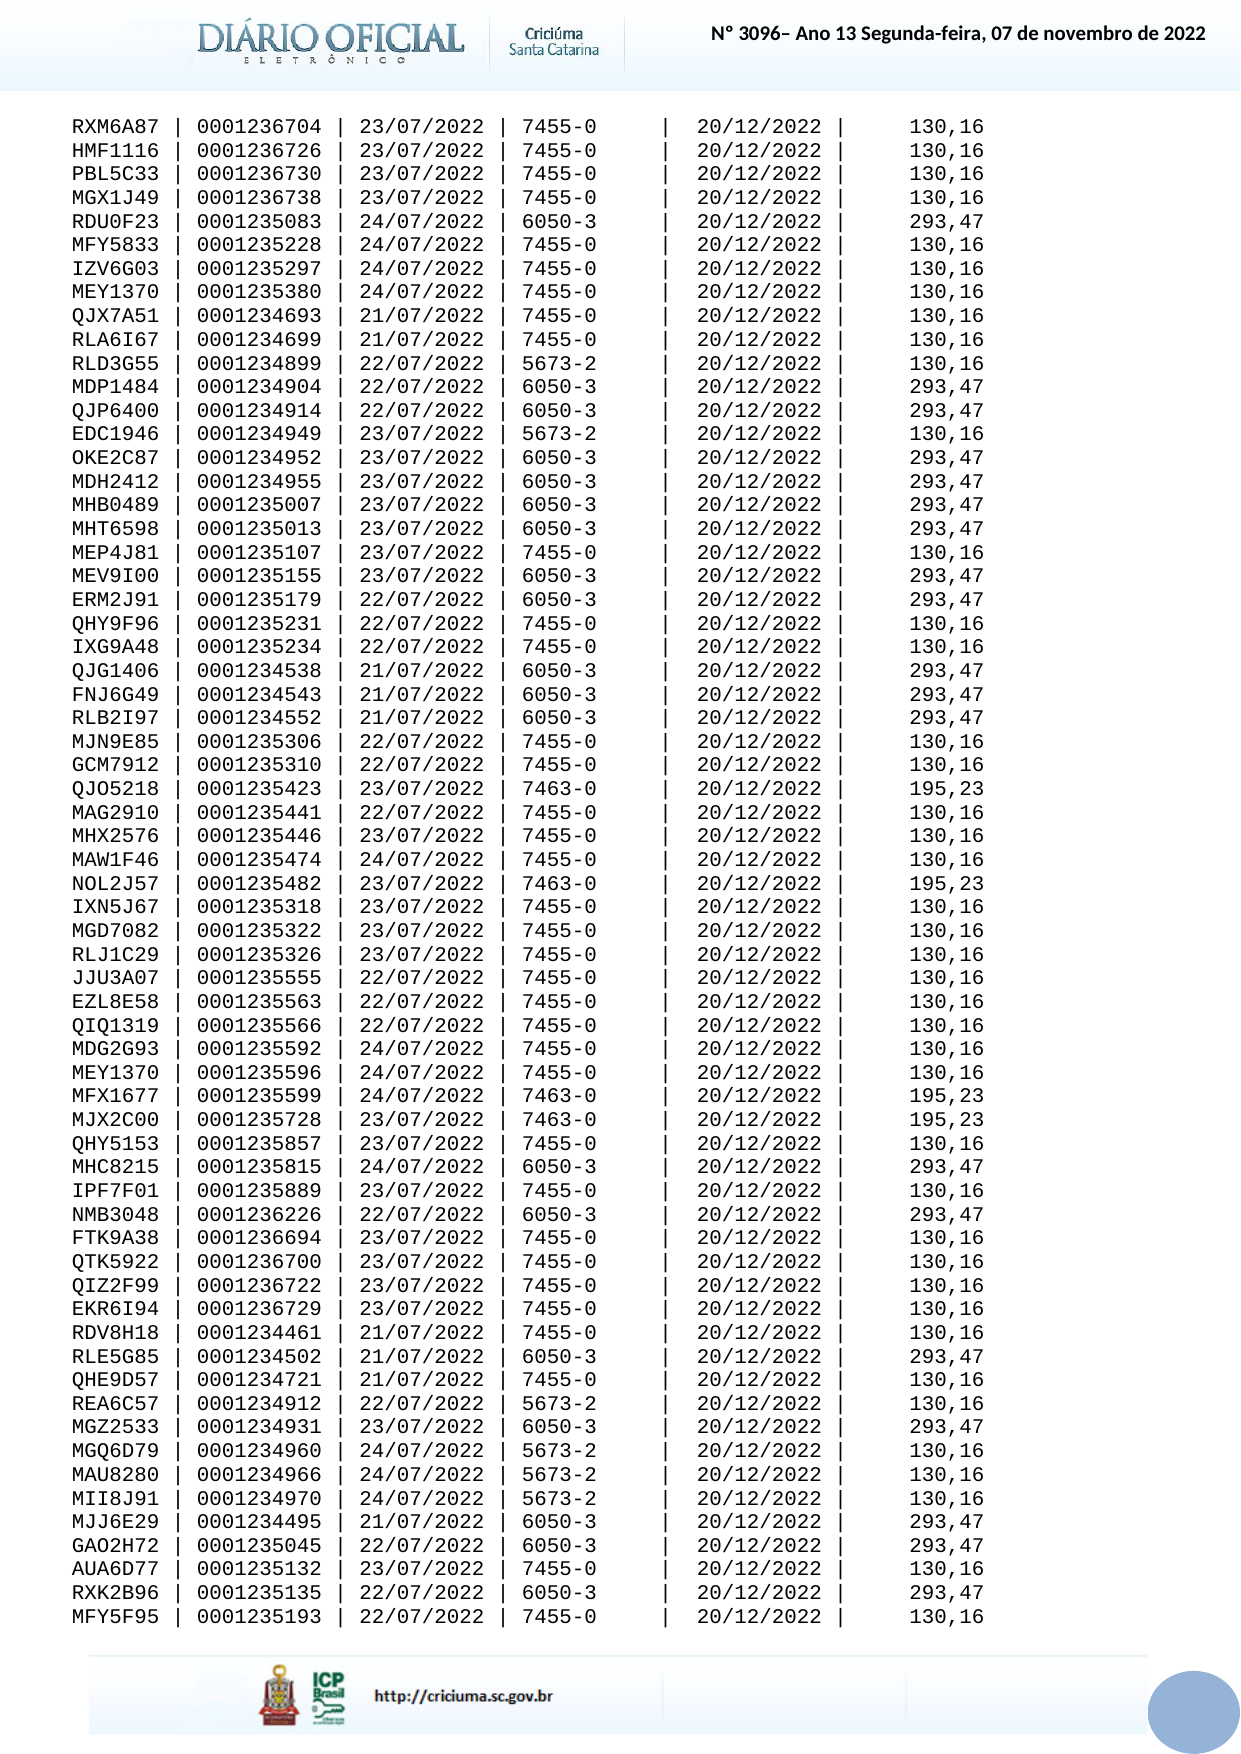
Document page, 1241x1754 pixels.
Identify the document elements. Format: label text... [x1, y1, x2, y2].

text MEP4J81 | 0001235107 | 23/07/2022 | 7455-0 | 20/12/2022 | 130,16 [59, 542, 1167, 565]
text RXM6A87 | 0001236704 | 23/07/2022 | 7455-0 | 20/12/2022 | 130,16 [59, 116, 1167, 140]
text GAO2H72 | 0001235045 | 22/07/2022 | 6050-3 | 20/12/2022 | 293,47 [59, 1535, 1167, 1558]
text OKE2C87 | 0001234952 | 23/07/2022 | 6050-3 | 20/12/2022 | 293,47 [59, 447, 1167, 471]
text MJX2C00 | 0001235728 | 23/07/2022 | 7463-0 | 20/12/2022 | 195,23 [59, 1109, 1167, 1133]
text NMB3048 | 0001236226 | 22/07/2022 | 6050-3 | 20/12/2022 | 293,47 [59, 1204, 1167, 1227]
text MAW1F46 | 0001235474 | 24/07/2022 | 7455-0 | 20/12/2022 | 130,16 [59, 849, 1167, 873]
text QHE9D57 | 0001234721 | 21/07/2022 | 7455-0 | 20/12/2022 | 130,16 [59, 1369, 1167, 1393]
text RLE5G85 | 0001234502 | 21/07/2022 | 6050-3 | 20/12/2022 | 293,47 [59, 1346, 1167, 1369]
text RDV8H18 | 0001234461 | 21/07/2022 | 7455-0 | 20/12/2022 | 130,16 [59, 1322, 1167, 1346]
text RLJ1C29 | 0001235326 | 23/07/2022 | 7455-0 | 20/12/2022 | 130,16 [59, 944, 1167, 967]
text EZL8E58 | 0001235563 | 22/07/2022 | 7455-0 | 20/12/2022 | 130,16 [59, 991, 1167, 1014]
text QJG1406 | 0001234538 | 21/07/2022 | 6050-3 | 20/12/2022 | 293,47 [59, 660, 1167, 683]
text IPF7F01 | 0001235889 | 23/07/2022 | 7455-0 | 20/12/2022 | 130,16 [59, 1180, 1167, 1204]
text IZV6G03 | 0001235297 | 24/07/2022 | 7455-0 | 20/12/2022 | 130,16 [59, 258, 1167, 282]
text QJO5218 | 0001235423 | 23/07/2022 | 7463-0 | 20/12/2022 | 195,23 [59, 778, 1167, 802]
text QHY5153 | 0001235857 | 23/07/2022 | 7455-0 | 20/12/2022 | 130,16 [59, 1133, 1167, 1156]
text MAU8280 | 0001234966 | 24/07/2022 | 5673-2 | 20/12/2022 | 130,16 [59, 1464, 1167, 1487]
text GCM7912 | 0001235310 | 22/07/2022 | 7455-0 | 20/12/2022 | 130,16 [59, 754, 1167, 778]
text MHB0489 | 0001235007 | 23/07/2022 | 6050-3 | 20/12/2022 | 293,47 [59, 494, 1167, 518]
text MFY5F95 | 0001235193 | 22/07/2022 | 7455-0 | 20/12/2022 | 130,16 [59, 1606, 1167, 1629]
text RXK2B96 | 0001235135 | 22/07/2022 | 6050-3 | 20/12/2022 | 293,47 [59, 1582, 1167, 1606]
text EDC1946 | 0001234949 | 23/07/2022 | 5673-2 | 20/12/2022 | 130,16 [59, 423, 1167, 447]
text ERM2J91 | 0001235179 | 22/07/2022 | 6050-3 | 20/12/2022 | 293,47 [59, 589, 1167, 613]
text MDP1484 | 0001234904 | 22/07/2022 | 6050-3 | 20/12/2022 | 293,47 [59, 376, 1167, 400]
text MJN9E85 | 0001235306 | 22/07/2022 | 7455-0 | 20/12/2022 | 130,16 [59, 731, 1167, 754]
text NOL2J57 | 0001235482 | 23/07/2022 | 7463-0 | 20/12/2022 | 195,23 [59, 873, 1167, 896]
text FNJ6G49 | 0001234543 | 21/07/2022 | 6050-3 | 20/12/2022 | 293,47 [59, 683, 1167, 707]
text MFX1677 | 0001235599 | 24/07/2022 | 7463-0 | 20/12/2022 | 195,23 [59, 1086, 1167, 1109]
text QIZ2F99 | 0001236722 | 23/07/2022 | 7455-0 | 20/12/2022 | 130,16 [59, 1275, 1167, 1298]
text MGZ2533 | 0001234931 | 23/07/2022 | 6050-3 | 20/12/2022 | 293,47 [59, 1417, 1167, 1440]
text IXN5J67 | 0001235318 | 23/07/2022 | 7455-0 | 20/12/2022 | 130,16 [59, 896, 1167, 920]
text MGD7082 | 0001235322 | 23/07/2022 | 7455-0 | 20/12/2022 | 130,16 [59, 920, 1167, 944]
text MEY1370 | 0001235380 | 24/07/2022 | 7455-0 | 20/12/2022 | 130,16 [59, 282, 1167, 305]
text QJP6400 | 0001234914 | 22/07/2022 | 6050-3 | 20/12/2022 | 293,47 [59, 400, 1167, 423]
text MEY1370 | 0001235596 | 24/07/2022 | 7455-0 | 20/12/2022 | 130,16 [59, 1062, 1167, 1086]
text QHY9F96 | 0001235231 | 22/07/2022 | 7455-0 | 20/12/2022 | 130,16 [59, 613, 1167, 636]
text MEV9I00 | 0001235155 | 23/07/2022 | 6050-3 | 20/12/2022 | 293,47 [59, 565, 1167, 589]
text MJJ6E29 | 0001234495 | 21/07/2022 | 6050-3 | 20/12/2022 | 293,47 [59, 1511, 1167, 1535]
text RLB2I97 | 0001234552 | 21/07/2022 | 6050-3 | 20/12/2022 | 293,47 [59, 707, 1167, 731]
text QJX7A51 | 0001234693 | 21/07/2022 | 7455-0 | 20/12/2022 | 130,16 [59, 305, 1167, 329]
text MHT6598 | 0001235013 | 23/07/2022 | 6050-3 | 20/12/2022 | 293,47 [59, 518, 1167, 542]
text MHX2576 | 0001235446 | 23/07/2022 | 7455-0 | 20/12/2022 | 130,16 [59, 825, 1167, 849]
text IXG9A48 | 0001235234 | 22/07/2022 | 7455-0 | 20/12/2022 | 130,16 [59, 636, 1167, 660]
text AUA6D77 | 0001235132 | 23/07/2022 | 7455-0 | 20/12/2022 | 130,16 [59, 1558, 1167, 1582]
text MDH2412 | 0001234955 | 23/07/2022 | 6050-3 | 20/12/2022 | 293,47 [59, 471, 1167, 494]
text RLD3G55 | 0001234899 | 22/07/2022 | 5673-2 | 20/12/2022 | 130,16 [59, 352, 1167, 376]
text HMF1116 | 0001236726 | 23/07/2022 | 7455-0 | 20/12/2022 | 130,16 [59, 140, 1167, 163]
text MHC8215 | 0001235815 | 24/07/2022 | 6050-3 | 20/12/2022 | 293,47 [59, 1156, 1167, 1180]
text MII8J91 | 0001234970 | 24/07/2022 | 5673-2 | 20/12/2022 | 130,16 [59, 1487, 1167, 1511]
text RDU0F23 | 0001235083 | 24/07/2022 | 6050-3 | 20/12/2022 | 293,47 [59, 211, 1167, 234]
text MFY5833 | 0001235228 | 24/07/2022 | 7455-0 | 20/12/2022 | 130,16 [59, 234, 1167, 258]
text QIQ1319 | 0001235566 | 22/07/2022 | 7455-0 | 20/12/2022 | 130,16 [59, 1014, 1167, 1038]
text EKR6I94 | 0001236729 | 23/07/2022 | 7455-0 | 20/12/2022 | 130,16 [59, 1298, 1167, 1322]
text RLA6I67 | 0001234699 | 21/07/2022 | 7455-0 | 20/12/2022 | 130,16 [59, 329, 1167, 352]
text QTK5922 | 0001236700 | 23/07/2022 | 7455-0 | 20/12/2022 | 130,16 [59, 1251, 1167, 1275]
text MGQ6D79 | 0001234960 | 24/07/2022 | 5673-2 | 20/12/2022 | 130,16 [59, 1440, 1167, 1464]
text JJU3A07 | 0001235555 | 22/07/2022 | 7455-0 | 20/12/2022 | 130,16 [59, 967, 1167, 991]
text MAG2910 | 0001235441 | 22/07/2022 | 7455-0 | 20/12/2022 | 130,16 [59, 802, 1167, 825]
text MDG2G93 | 0001235592 | 24/07/2022 | 7455-0 | 20/12/2022 | 130,16 [59, 1038, 1167, 1062]
text REA6C57 | 0001234912 | 22/07/2022 | 5673-2 | 20/12/2022 | 130,16 [59, 1393, 1167, 1417]
text MGX1J49 | 0001236738 | 23/07/2022 | 7455-0 | 20/12/2022 | 130,16 [59, 187, 1167, 211]
text FTK9A38 | 0001236694 | 23/07/2022 | 7455-0 | 20/12/2022 | 130,16 [59, 1227, 1167, 1251]
text PBL5C33 | 0001236730 | 23/07/2022 | 7455-0 | 20/12/2022 | 130,16 [59, 163, 1167, 187]
